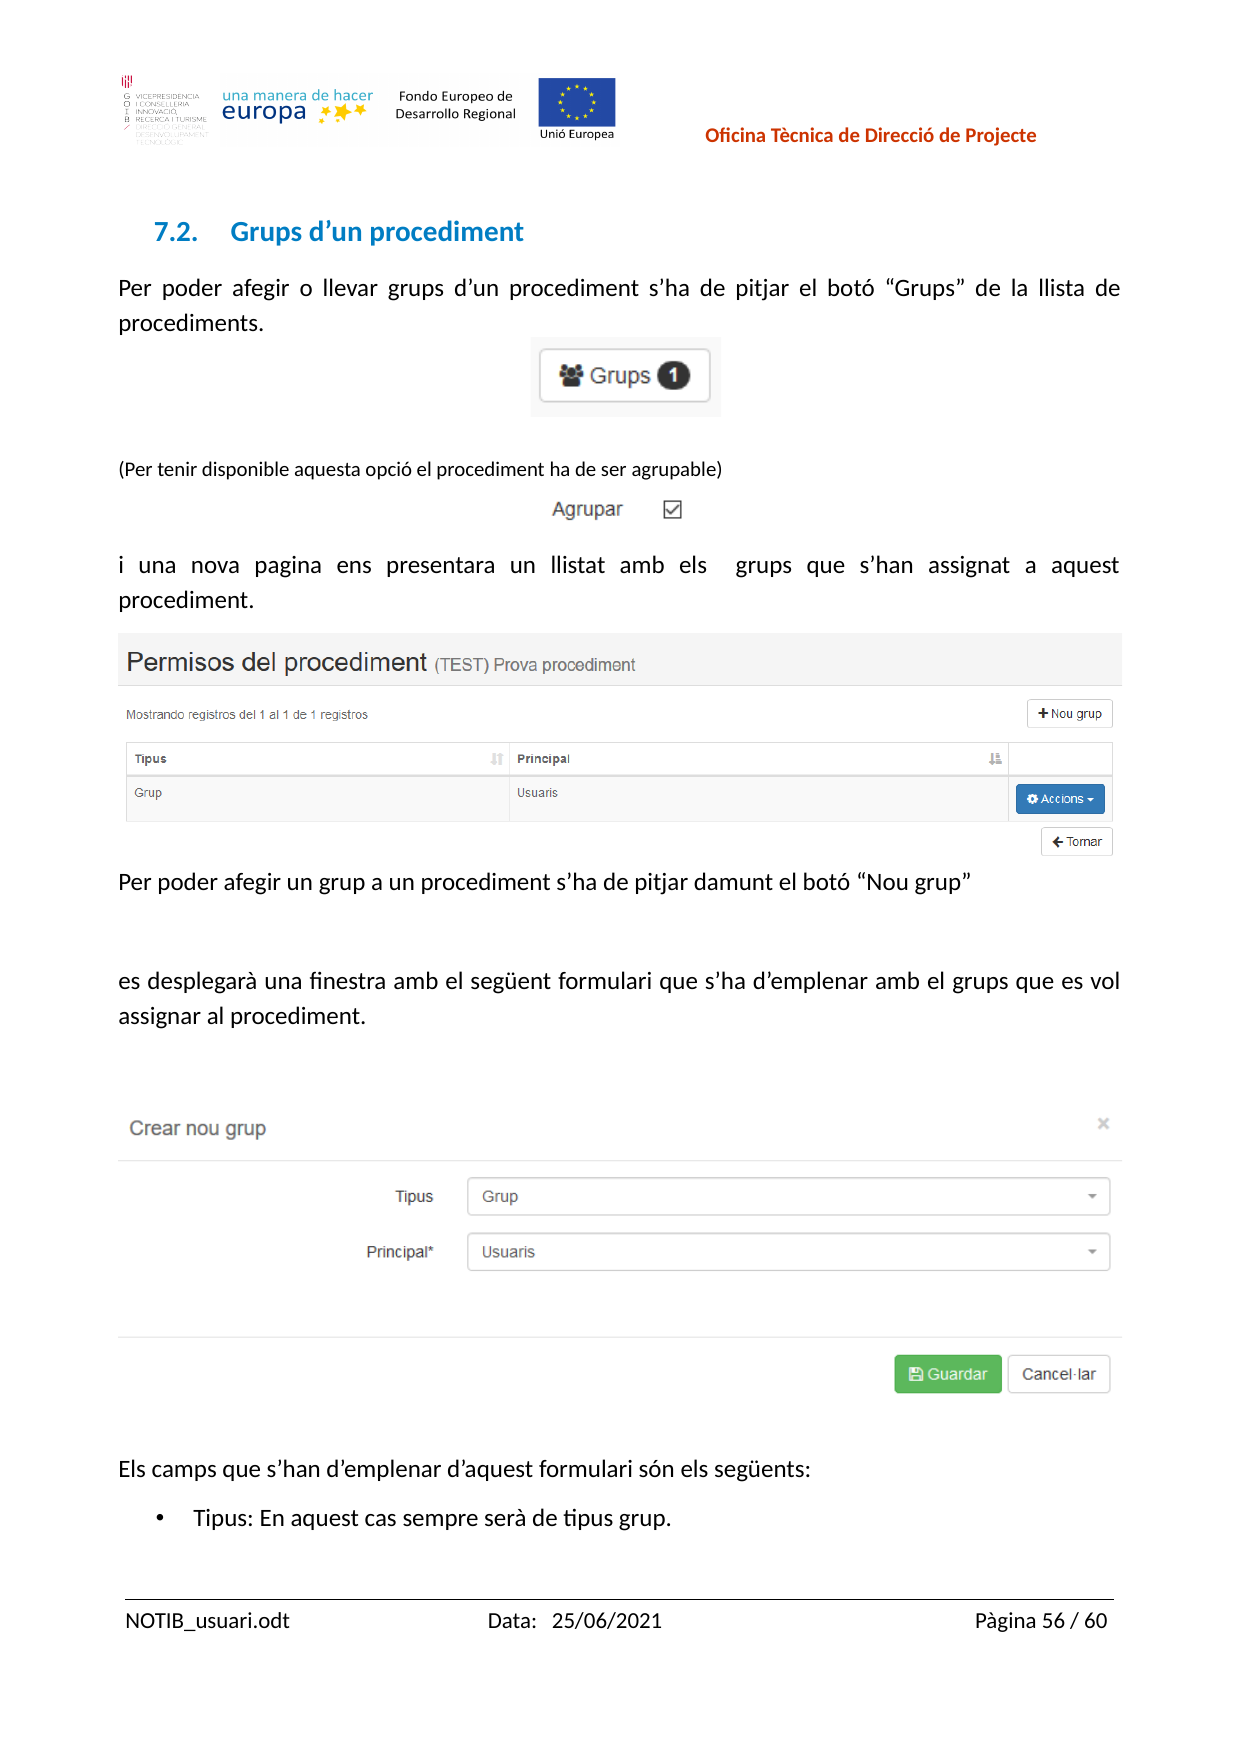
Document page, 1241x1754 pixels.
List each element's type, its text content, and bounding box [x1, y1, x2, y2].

picture [118, 1099, 1123, 1399]
text Per poder afegir o llevar grups d’un procediment s’ha de pitjar el botó “Grups” de la llista de procediments. [118, 272, 1122, 338]
text i una nova pagina ens presentara un llistat amb els grups que s’han assignat a aquest procediment. [118, 549, 1122, 615]
picture [530, 337, 722, 417]
picture [509, 484, 731, 541]
text Per poder afegir un grup a un procediment s’ha de pitjar damunt el botó “Nou grup” [118, 862, 1122, 897]
picture [219, 73, 621, 147]
subtitle Grups d’un procediment [153, 213, 1122, 249]
text (Per tenir disponible aquesta opció el procediment ha de ser agrupable) [118, 456, 1122, 481]
picture [118, 73, 213, 147]
picture [118, 633, 1123, 862]
list Tipus: En aquest cas sempre serà de tipus grup. [156, 1502, 1122, 1533]
text es desplegarà una finestra amb el següent formulari que s’ha d’emplenar amb el grups que es vol assignar al procediment. [118, 965, 1122, 1031]
text Els camps que s’han d’emplenar d’aquest formulari són els següents: [118, 1453, 1122, 1483]
